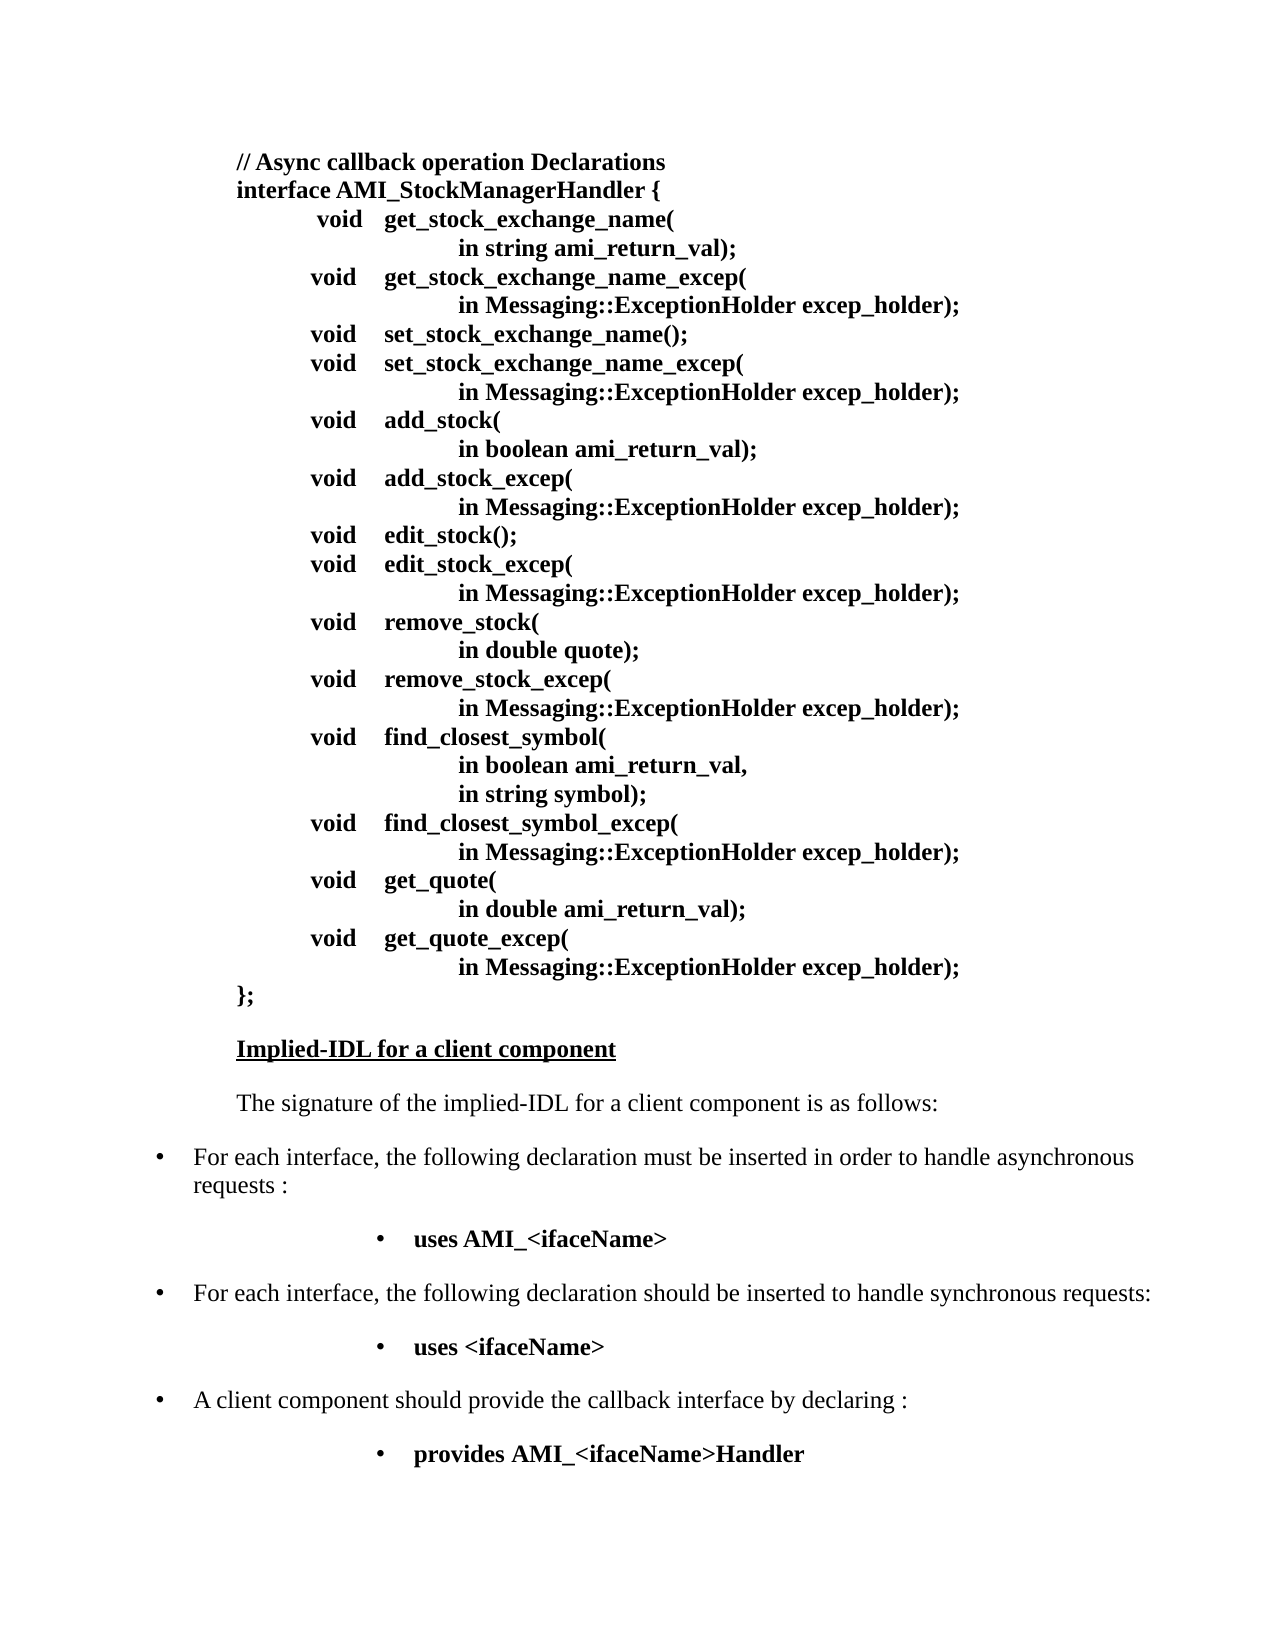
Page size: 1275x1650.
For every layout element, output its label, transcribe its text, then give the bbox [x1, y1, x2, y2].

text void set_stock_exchange_name_excep( [236, 348, 1157, 377]
text void get_stock_exchange_name( [236, 204, 1157, 233]
text void remove_stock( [236, 607, 1157, 636]
text void get_stock_exchange_name_excep( [236, 262, 1157, 291]
text void get_quote_excep( [236, 923, 1157, 952]
text // Async callback operation Declarations [236, 147, 1157, 176]
list uses <ifaceName> [376, 1332, 1157, 1361]
text in Messaging::ExceptionHolder excep_holder); [236, 291, 1157, 319]
text in double quote); [236, 636, 1157, 664]
text in Messaging::ExceptionHolder excep_holder); [236, 952, 1157, 981]
text in Messaging::ExceptionHolder excep_holder); [236, 837, 1157, 866]
list For each interface, the following declaration should be inserted to handle synchronous requests: [156, 1278, 1157, 1307]
text void find_closest_symbol( [236, 722, 1157, 751]
text void edit_stock_excep( [236, 549, 1157, 578]
text in double ami_return_val); [236, 894, 1157, 923]
list A client component should provide the callback interface by declaring : [156, 1386, 1157, 1414]
text in boolean ami_return_val, [236, 751, 1157, 779]
text void add_stock_excep( [236, 463, 1157, 492]
text void add_stock( [236, 406, 1157, 434]
text void remove_stock_excep( [236, 664, 1157, 693]
text The signature of the implied-IDL for a client component is as follows: [236, 1088, 1157, 1117]
list provides AMI_<ifaceName>Handler [376, 1439, 1157, 1468]
text interface AMI_StockManagerHandler { [236, 176, 1157, 204]
text }; [236, 981, 1157, 1009]
text in string ami_return_val); [236, 233, 1157, 262]
text in Messaging::ExceptionHolder excep_holder); [236, 377, 1157, 406]
text void edit_stock(); [236, 521, 1157, 549]
text in Messaging::ExceptionHolder excep_holder); [236, 578, 1157, 607]
text Implied-IDL for a client component [236, 1034, 1157, 1063]
list For each interface, the following declaration must be inserted in order to handle asynchronous requests : [156, 1142, 1157, 1199]
text in Messaging::ExceptionHolder excep_holder); [236, 492, 1157, 521]
text void set_stock_exchange_name(); [236, 319, 1157, 348]
text in Messaging::ExceptionHolder excep_holder); [236, 693, 1157, 722]
text void find_closest_symbol_excep( [236, 808, 1157, 837]
text in string symbol); [236, 779, 1157, 808]
text in boolean ami_return_val); [236, 434, 1157, 463]
list uses AMI_<ifaceName> [376, 1224, 1157, 1253]
text void get_quote( [236, 866, 1157, 894]
